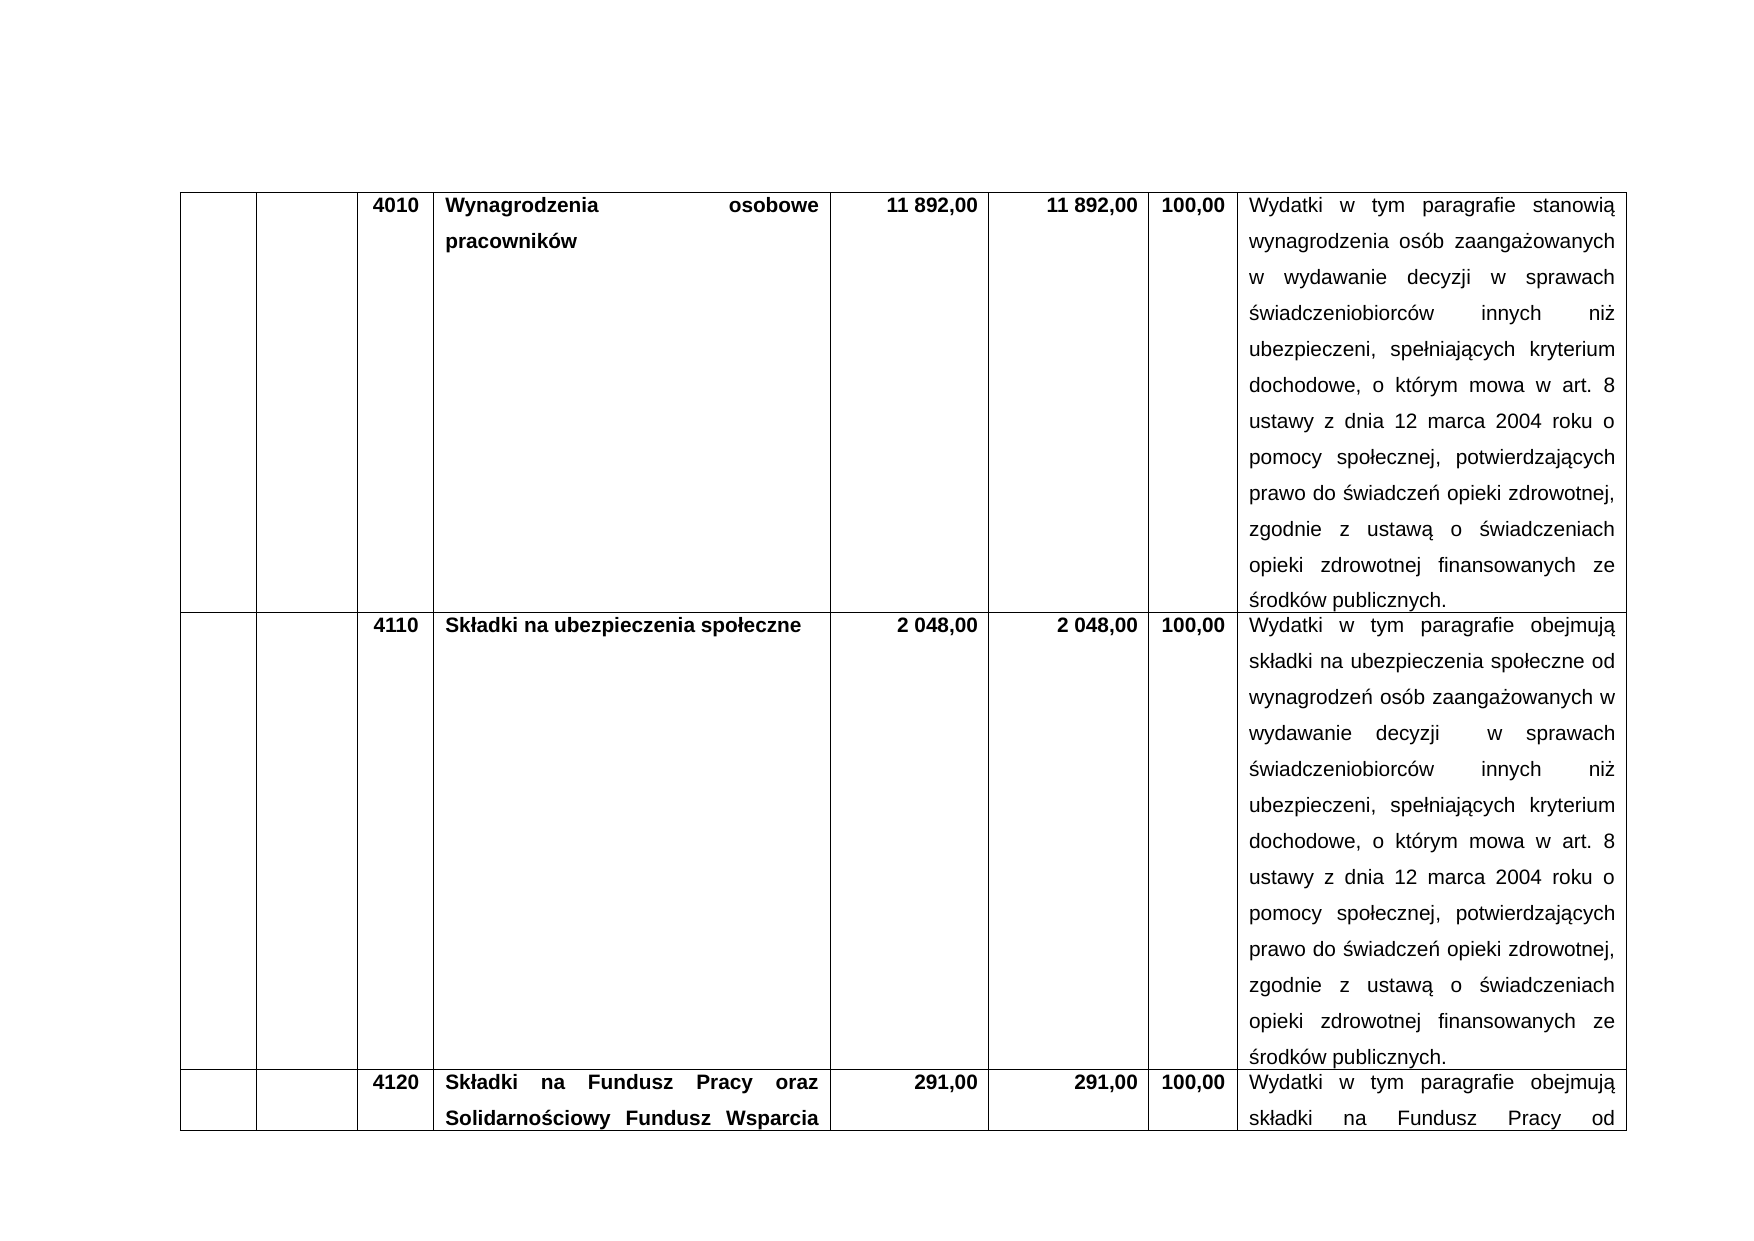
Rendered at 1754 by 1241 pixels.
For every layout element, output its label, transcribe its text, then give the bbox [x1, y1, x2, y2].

table_cell Wydatki w tym paragrafie stanowią wynagrodzenia osób zaangażowanych w wydawanie decyzji w sprawach świadczeniobiorców innych niż ubezpieczeni, spełniających kryterium dochodowe, o którym mowa w art. 8 ustawy z dnia 12 marca 2004 roku o pomocy społecznej, potwierdzających prawo do świadczeń opieki zdrowotnej, zgodnie z ustawą o świadczeniach opieki zdrowotnej finansowanych ze środków publicznych. [1238, 193, 1626, 612]
table_cell 4120 [358, 1070, 433, 1129]
table_cell 11 892,00 [989, 193, 1148, 612]
table_cell Wynagrodzenia osobowe pracowników [434, 193, 830, 612]
table_cell [181, 193, 256, 612]
table_cell 291,00 [831, 1070, 988, 1129]
table_cell 4110 [358, 613, 433, 1068]
table_cell 2 048,00 [831, 613, 988, 1068]
table_cell 4010 [358, 193, 433, 612]
table_cell 11 892,00 [831, 193, 988, 612]
table_cell Składki na ubezpieczenia społeczne [434, 613, 830, 1068]
table_cell 2 048,00 [989, 613, 1148, 1068]
table_cell Składki na Fundusz Pracy oraz Solidarnościowy Fundusz Wsparcia [434, 1070, 830, 1129]
table_cell 291,00 [989, 1070, 1148, 1129]
table_cell [181, 1070, 256, 1129]
table_cell 100,00 [1149, 1070, 1237, 1129]
table_cell [257, 613, 357, 1068]
table_cell [181, 613, 256, 1068]
table_cell 100,00 [1149, 193, 1237, 612]
table_cell [257, 193, 357, 612]
table_cell [257, 1070, 357, 1129]
table_cell Wydatki w tym paragrafie obejmują składki na ubezpieczenia społeczne od wynagrodzeń osób zaangażowanych w wydawanie decyzji w sprawach świadczeniobiorców innych niż ubezpieczeni, spełniających kryterium dochodowe, o którym mowa w art. 8 ustawy z dnia 12 marca 2004 roku o pomocy społecznej, potwierdzających prawo do świadczeń opieki zdrowotnej, zgodnie z ustawą o świadczeniach opieki zdrowotnej finansowanych ze środków publicznych. [1238, 613, 1626, 1068]
table_cell Wydatki w tym paragrafie obejmują składki na Fundusz Pracy od [1238, 1070, 1626, 1129]
table_cell 100,00 [1149, 613, 1237, 1068]
